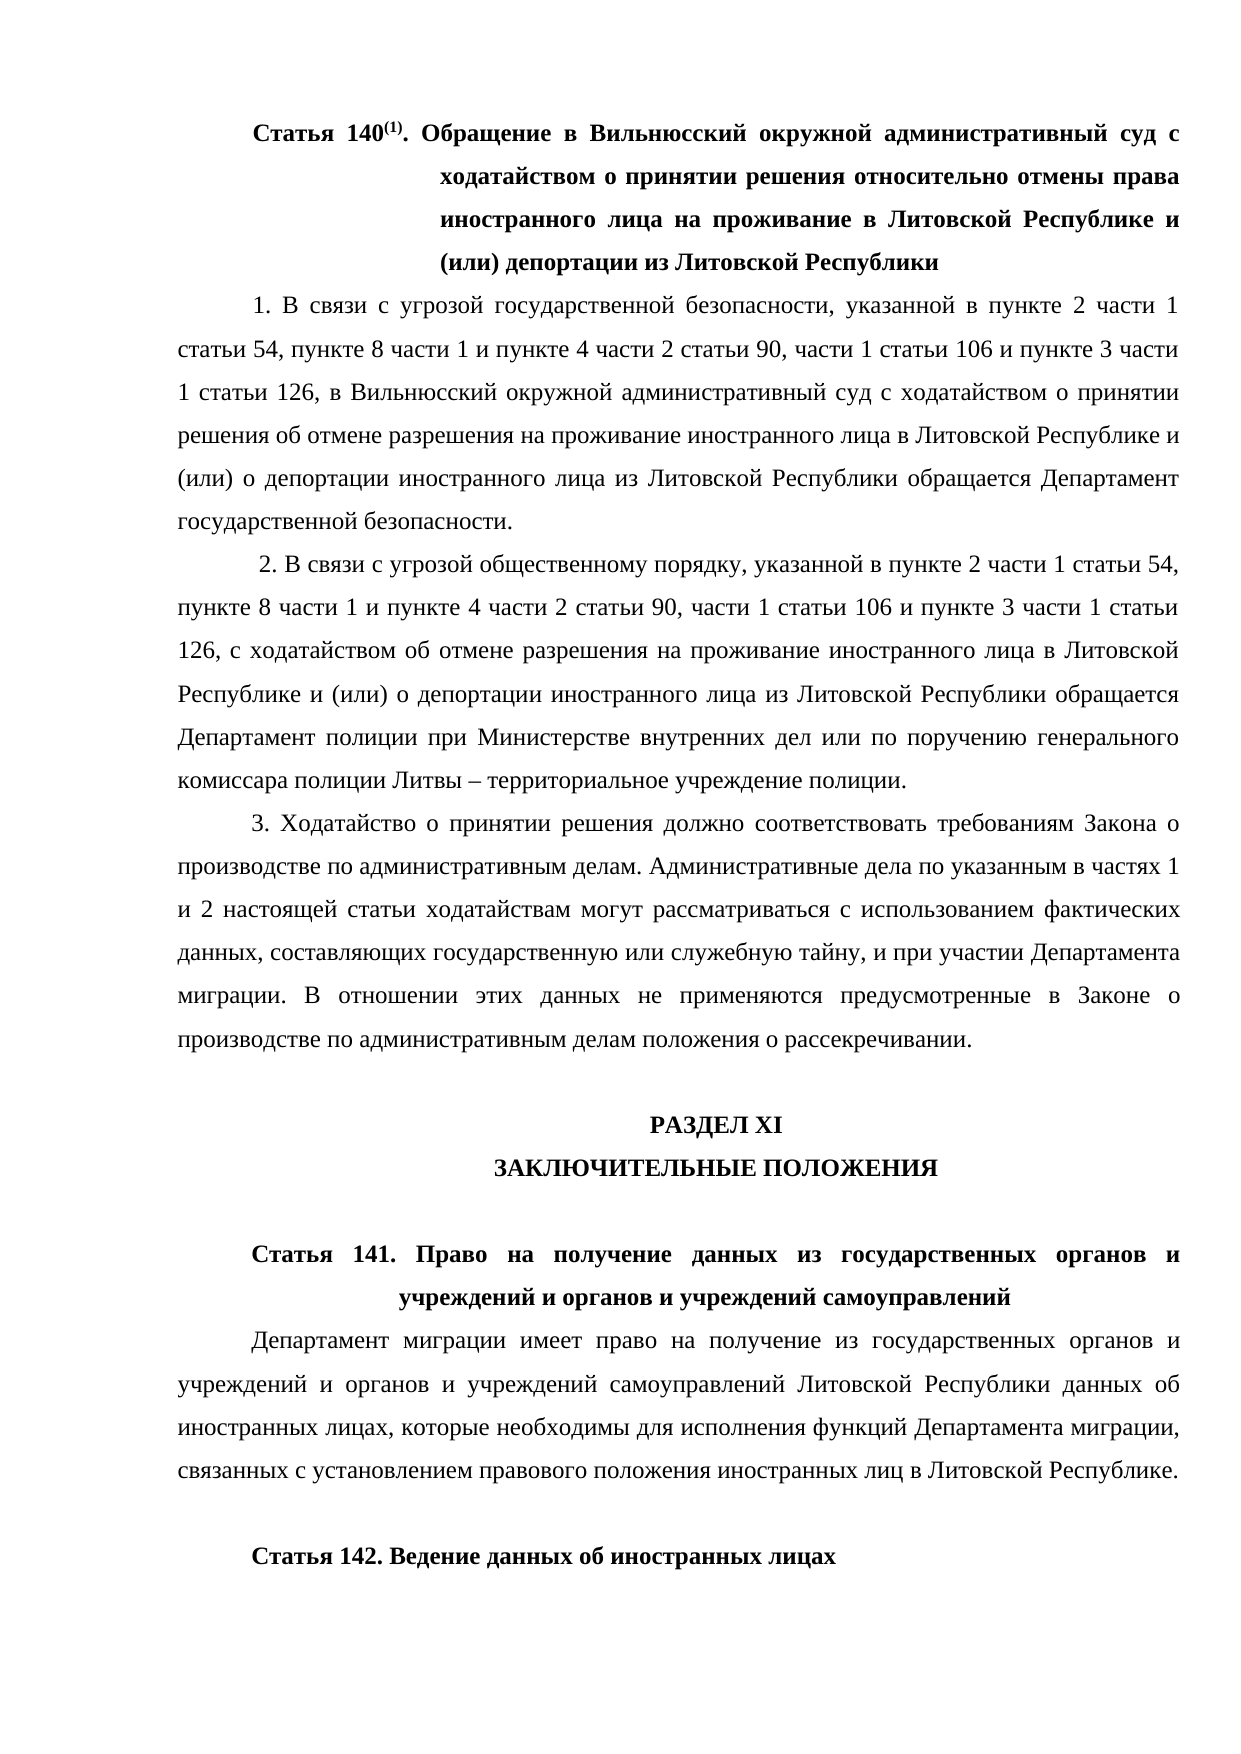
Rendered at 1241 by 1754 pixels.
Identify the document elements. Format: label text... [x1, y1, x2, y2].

text 2. В связи с угрозой общественному порядку, указанной в пункте 2 части 1 статьи 54, пункте 8 части 1 и пункте 4 части 2 статьи 90, части 1 статьи 106 и пункте 3 части 1 статьи 126, с ходатайством об отмене разрешения на проживание иностранного лица в Литовской Республике и (или) о депортации иностранного лица из Литовской Республики обращается Департамент полиции при Министерстве внутренних дел или по поручению генерального комиссара полиции Литвы – территориальное учреждение полиции. [177, 549, 1180, 794]
text 1. В связи с угрозой государственной безопасности, указанной в пункте 2 части 1 статьи 54, пункте 8 части 1 и пункте 4 части 2 статьи 90, части 1 статьи 106 и пункте 3 части 1 статьи 126, в Вильнюсский окружной административный суд с ходатайством о принятии решения об отмене разрешения на проживание иностранного лица в Литовской Республике и (или) о депортации иностранного лица из Литовской Республики обращается Департамент государственной безопасности. [177, 291, 1180, 535]
text РАЗДЕЛ XI [177, 1110, 1181, 1139]
text Статья 140(1). Обращение в Вильнюсский окружной административный суд с ходатайством о принятии решения относительно отмены права иностранного лица на проживание в Литовской Республике и (или) депортации из Литовской Республики [252, 118, 1180, 276]
text Статья 141. Право на получение данных из государственных органов и учреждений и органов и учреждений самоуправлений [251, 1239, 1181, 1311]
text Департамент миграции имеет право на получение из государственных органов и учреждений и органов и учреждений самоуправлений Литовской Республики данных об иностранных лицах, которые необходимы для исполнения функций Департамента миграции, связанных с установлением правового положения иностранных лиц в Литовской Республике. [177, 1326, 1181, 1484]
text 3. Ходатайство о принятии решения должно соответствовать требованиям Закона о производстве по административным делам. Административные дела по указанным в частях 1 и 2 настоящей статьи ходатайствам могут рассматриваться с использованием фактических данных, составляющих государственную или служебную тайну, и при участии Департамента миграции. В отношении этих данных не применяются предусмотренные в Законе о производстве по административным делам положения о рассекречивании. [177, 808, 1181, 1052]
text Статья 142. Ведение данных об иностранных лицах [177, 1541, 1181, 1570]
text ЗАКЛЮЧИТЕЛЬНЫЕ ПОЛОЖЕНИЯ [177, 1153, 1181, 1182]
